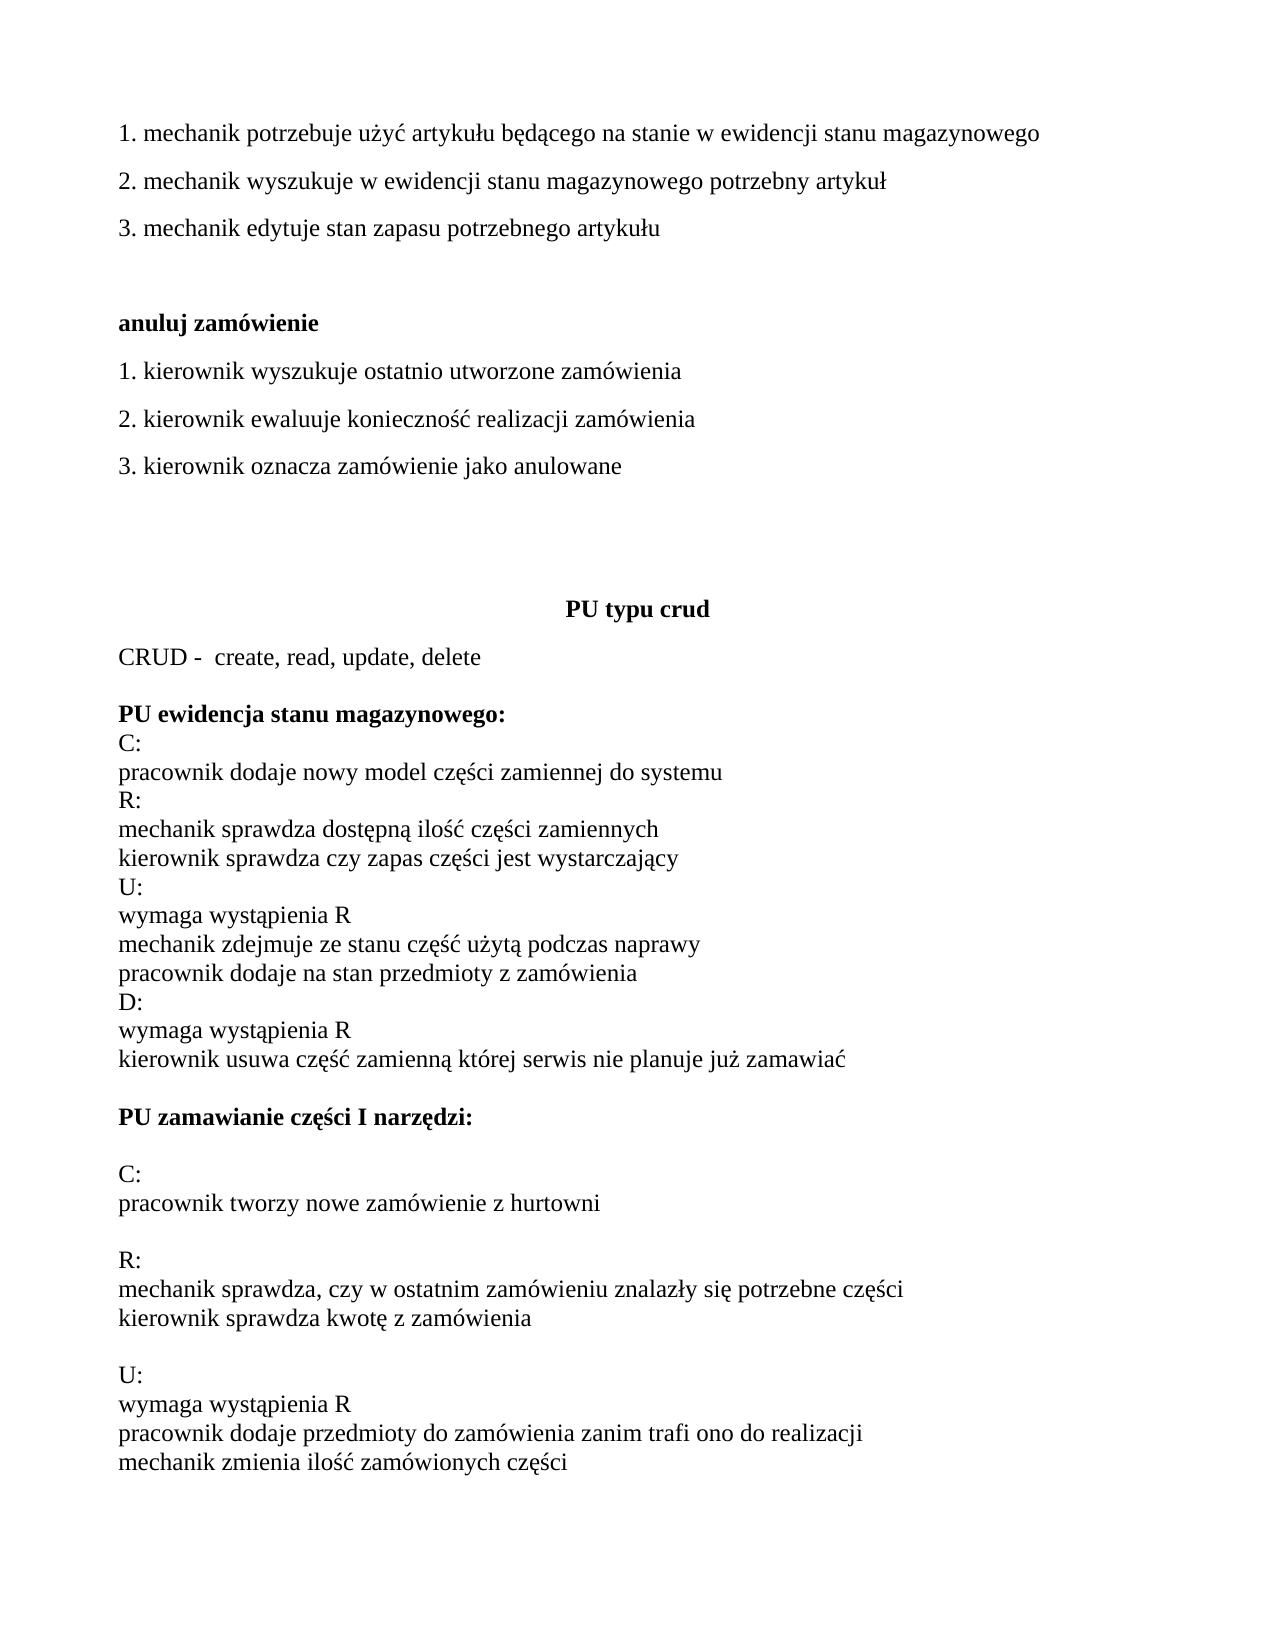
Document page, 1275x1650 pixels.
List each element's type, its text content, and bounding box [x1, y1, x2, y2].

text PU zamawianie części I narzędzi: [118, 1102, 1157, 1131]
text 2. kierownik ewaluuje konieczność realizacji zamówienia [118, 404, 1157, 432]
text 1. kierownik wyszukuje ostatnio utworzone zamówienia [118, 356, 1157, 385]
text 2. mechanik wyszukuje w ewidencji stanu magazynowego potrzebny artykuł [118, 166, 1157, 194]
text wymaga wystąpienia R [118, 1389, 1157, 1418]
text mechanik sprawdza, czy w ostatnim zamówieniu znalazły się potrzebne części [118, 1274, 1157, 1303]
text pracownik dodaje przedmioty do zamówienia zanim trafi ono do realizacji [118, 1418, 1157, 1447]
text PU typu crud [118, 594, 1157, 623]
text PU ewidencja stanu magazynowego: [118, 699, 1157, 728]
text 1. mechanik potrzebuje użyć artykułu będącego na stanie w ewidencji stanu magazynowego [118, 118, 1157, 147]
text mechanik zdejmuje ze stanu część użytą podczas naprawy [118, 929, 1157, 958]
text CRUD - create, read, update, delete [118, 642, 1157, 671]
text wymaga wystąpienia R [118, 901, 1157, 929]
text C: [118, 728, 1157, 757]
text U: [118, 1361, 1157, 1389]
text kierownik sprawdza kwotę z zamówienia [118, 1303, 1157, 1332]
text pracownik tworzy nowe zamówienie z hurtowni [118, 1188, 1157, 1217]
text D: [118, 987, 1157, 1016]
text 3. kierownik oznacza zamówienie jako anulowane [118, 451, 1157, 480]
text mechanik zmienia ilość zamówionych części [118, 1447, 1157, 1476]
text anuluj zamówienie [118, 308, 1157, 337]
text R: [118, 1246, 1157, 1274]
text R: [118, 786, 1157, 814]
text C: [118, 1159, 1157, 1188]
text kierownik sprawdza czy zapas części jest wystarczający [118, 843, 1157, 872]
text U: [118, 872, 1157, 901]
text mechanik sprawdza dostępną ilość części zamiennych [118, 814, 1157, 843]
text kierownik usuwa część zamienną której serwis nie planuje już zamawiać [118, 1044, 1157, 1073]
text wymaga wystąpienia R [118, 1016, 1157, 1044]
text pracownik dodaje nowy model części zamiennej do systemu [118, 757, 1157, 786]
text pracownik dodaje na stan przedmioty z zamówienia [118, 958, 1157, 987]
text 3. mechanik edytuje stan zapasu potrzebnego artykułu [118, 213, 1157, 242]
